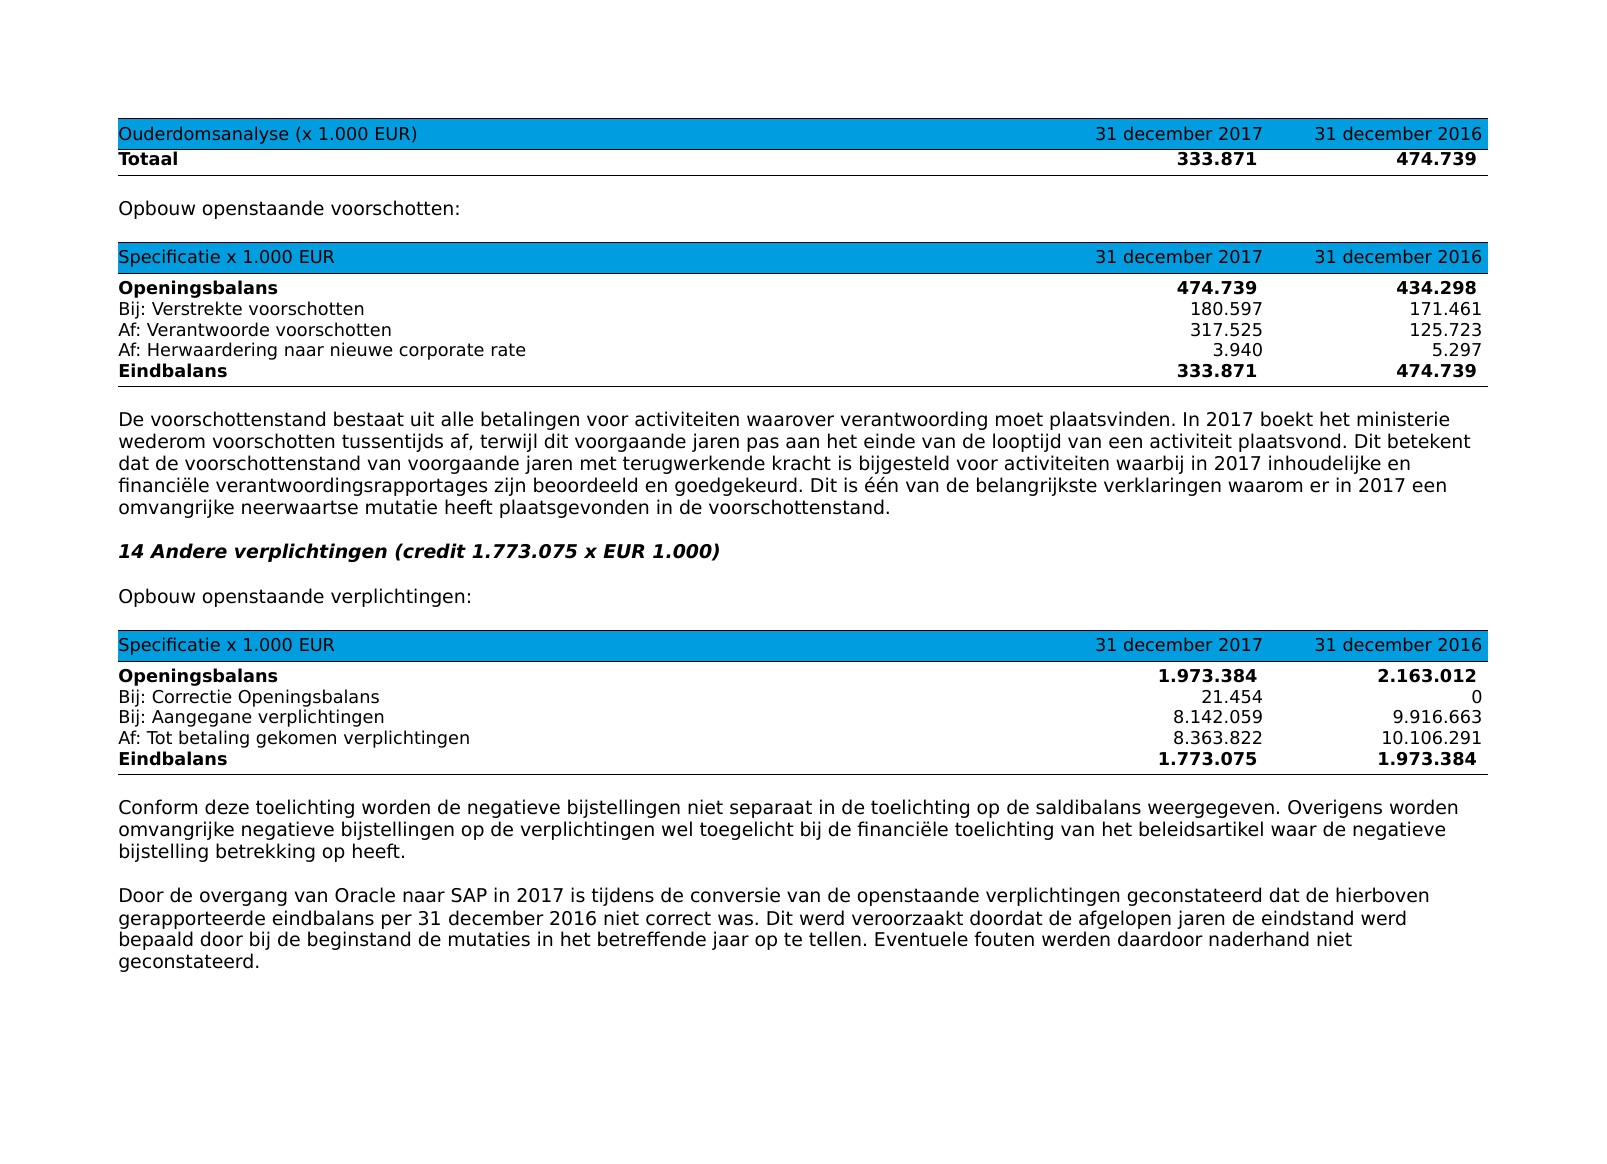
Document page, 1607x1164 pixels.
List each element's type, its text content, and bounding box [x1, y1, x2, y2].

text De voorschottenstand bestaat uit alle betalingen voor activiteiten waarover verantwoording moet plaatsvinden. In 2017 boekt het ministerie wederom voorschotten tussentijds af, terwijl dit voorgaande jaren pas aan het einde van de looptijd van een activiteit plaatsvond. Dit betekent dat de voorschottenstand van voorgaande jaren met terugwerkende kracht is bijgesteld voor activiteiten waarbij in 2017 inhoudelijke en financiële verantwoordingsrapportages zijn beoordeeld en goedgekeurd. Dit is één van de belangrijkste verklaringen waarom er in 2017 een omvangrijke neerwaartse mutatie heeft plaatsgevonden in de voorschottenstand. [118, 409, 1488, 519]
table_cell 125.723 [1269, 320, 1488, 340]
table_cell 10.106.291 [1269, 728, 1488, 749]
text Opbouw openstaande verplichtingen: [118, 586, 1488, 608]
table_cell 171.461 [1269, 299, 1488, 319]
table_cell Af: Verantwoorde voorschotten [118, 320, 1050, 340]
table_cell Bij: Verstrekte voorschotten [118, 299, 1050, 319]
table_cell 434.298 [1269, 274, 1488, 299]
table_cell Eindbalans [118, 361, 1050, 386]
table_header 31 december 2017 [1050, 243, 1269, 273]
table_cell Bij: Correctie Openingsbalans [118, 687, 1050, 707]
table_cell 8.142.059 [1050, 708, 1269, 728]
table_header 31 december 2016 [1269, 631, 1488, 661]
table_cell Af: Herwaardering naar nieuwe corporate rate [118, 340, 1050, 361]
table_cell 317.525 [1050, 320, 1269, 340]
table_header 31 december 2017 [1050, 631, 1269, 661]
table_cell 2.163.012 [1269, 662, 1488, 687]
table_header Specificatie x 1.000 EUR [118, 243, 1050, 273]
table_cell Openingsbalans [118, 274, 1050, 299]
text Opbouw openstaande voorschotten: [118, 198, 1488, 220]
table_cell Bij: Aangegane verplichtingen [118, 708, 1050, 728]
table_header Ouderdomsanalyse (x 1.000 EUR) [118, 119, 1050, 149]
table_cell 5.297 [1269, 340, 1488, 361]
table_cell 1.773.075 [1050, 749, 1269, 774]
table_header 31 december 2017 [1050, 119, 1269, 149]
table_cell 333.871 [1050, 150, 1269, 174]
table_cell Eindbalans [118, 749, 1050, 774]
subtitle 14 Andere verplichtingen (credit 1.773.075 x EUR 1.000) [118, 541, 1488, 563]
table_cell 474.739 [1050, 274, 1269, 299]
table_header Specificatie x 1.000 EUR [118, 631, 1050, 661]
table_cell 474.739 [1269, 150, 1488, 174]
text Conform deze toelichting worden de negatieve bijstellingen niet separaat in de toelichting op de saldibalans weergegeven. Overigens worden omvangrijke negatieve bijstellingen op de verplichtingen wel toegelicht bij de financiële toelichting van het beleidsartikel waar de negatieve bijstelling betrekking op heeft. [118, 797, 1488, 863]
table_cell Totaal [118, 150, 1050, 174]
table_header 31 december 2016 [1269, 119, 1488, 149]
table_cell 180.597 [1050, 299, 1269, 319]
table_cell 1.973.384 [1269, 749, 1488, 774]
text Door de overgang van Oracle naar SAP in 2017 is tijdens de conversie van de openstaande verplichtingen geconstateerd dat de hierboven gerapporteerde eindbalans per 31 december 2016 niet correct was. Dit werd veroorzaakt doordat de afgelopen jaren de eindstand werd bepaald door bij de beginstand de mutaties in het betreffende jaar op te tellen. Eventuele fouten werden daardoor naderhand niet geconstateerd. [118, 885, 1488, 973]
table_cell 3.940 [1050, 340, 1269, 361]
table_cell Af: Tot betaling gekomen verplichtingen [118, 728, 1050, 749]
table_cell 0 [1269, 687, 1488, 707]
table_header 31 december 2016 [1269, 243, 1488, 273]
table_cell 1.973.384 [1050, 662, 1269, 687]
table_cell 474.739 [1269, 361, 1488, 386]
table_cell 21.454 [1050, 687, 1269, 707]
table_cell 8.363.822 [1050, 728, 1269, 749]
table_cell Openingsbalans [118, 662, 1050, 687]
table_cell 333.871 [1050, 361, 1269, 386]
table_cell 9.916.663 [1269, 708, 1488, 728]
